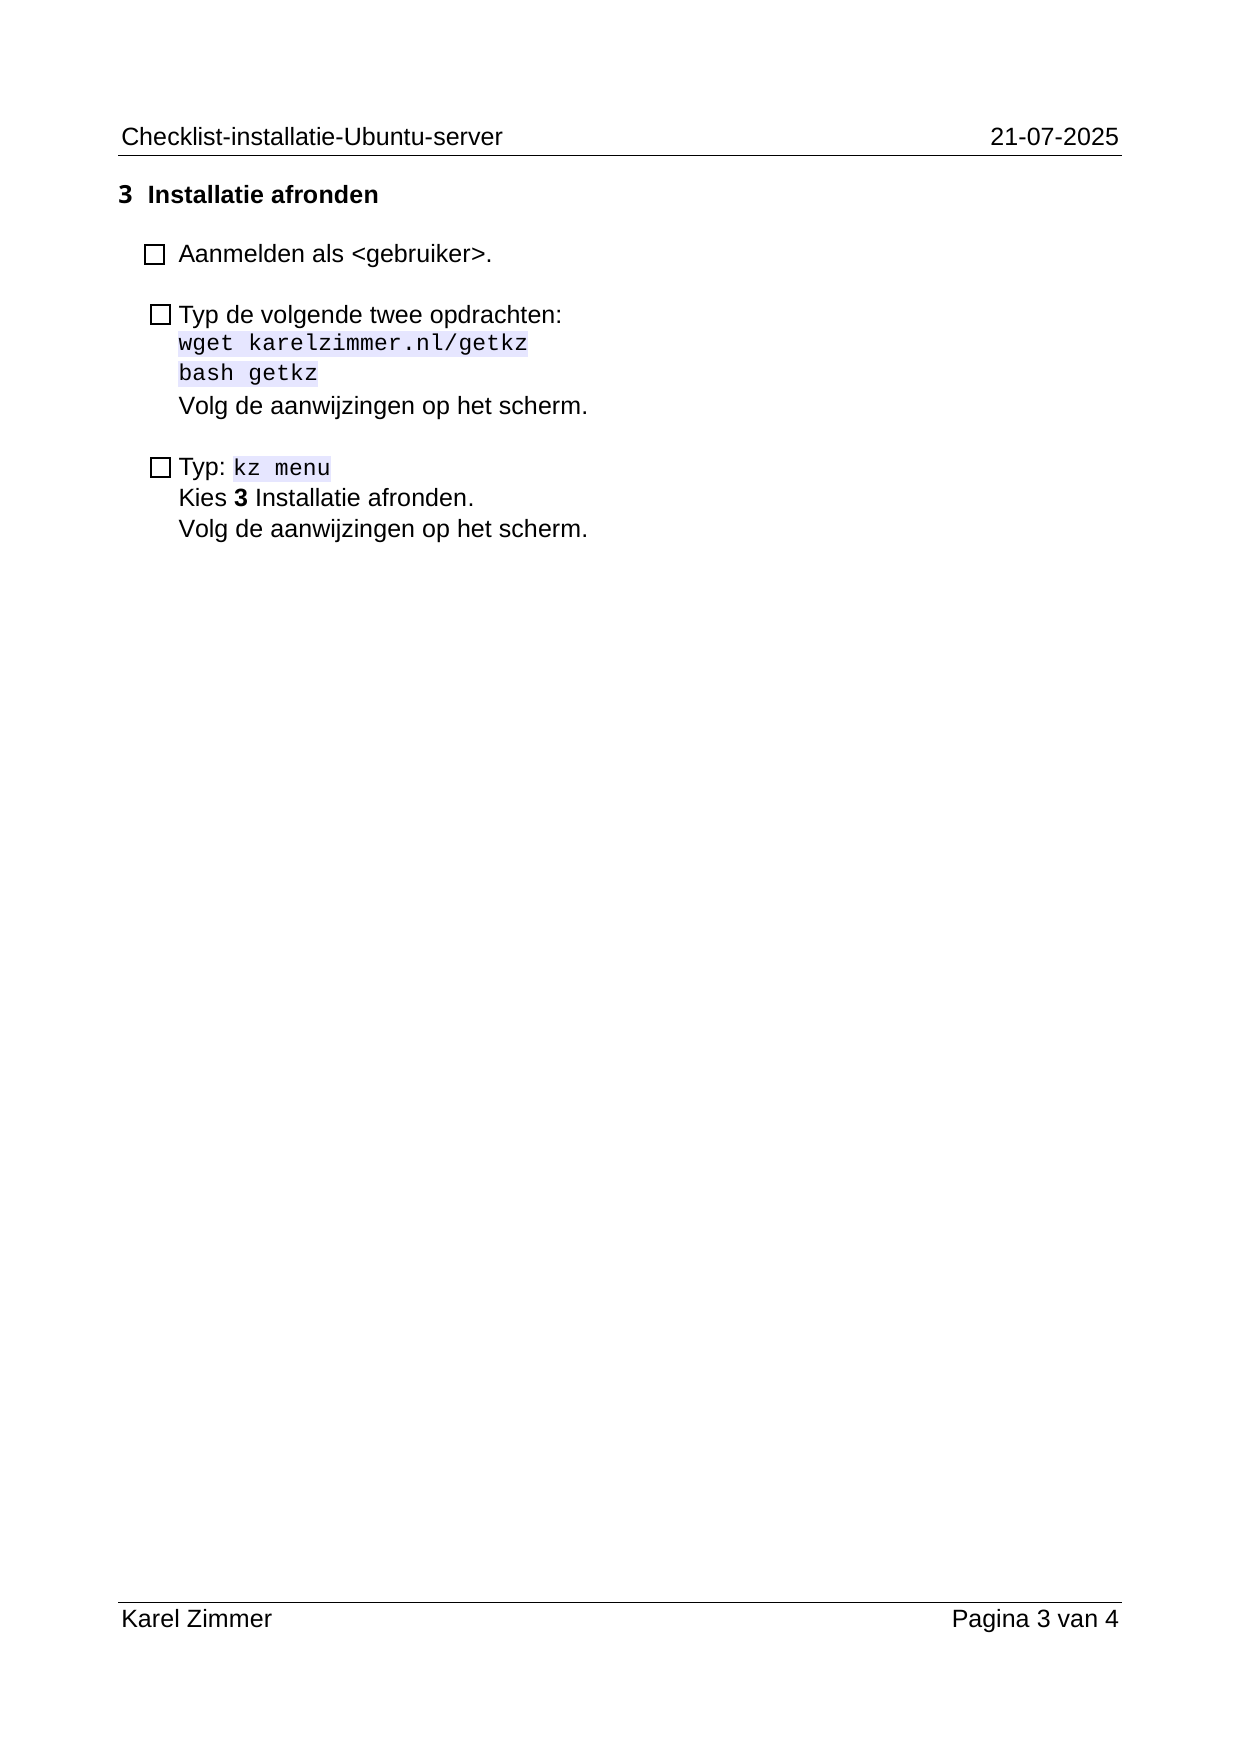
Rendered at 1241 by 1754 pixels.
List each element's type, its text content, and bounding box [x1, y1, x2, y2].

table_cell Typ: kz menu [177, 451, 1122, 483]
table_cell [118, 391, 142, 421]
table_cell [118, 360, 142, 391]
table_header [118, 239, 142, 269]
table_cell [118, 300, 142, 330]
table_cell [142, 483, 177, 513]
table_cell [142, 269, 177, 300]
table_cell [142, 391, 177, 421]
table_cell [118, 421, 142, 451]
table_cell bash getkz [177, 360, 1122, 391]
table_cell [118, 269, 142, 300]
table_cell [118, 330, 142, 360]
table_cell Volg de aanwijzingen op het scherm. [177, 514, 1122, 544]
table_cell [142, 360, 177, 391]
table_cell Volg de aanwijzingen op het scherm. [177, 391, 1122, 421]
table_cell [142, 300, 177, 330]
table_cell [142, 514, 177, 544]
table_cell Kies 3 Installatie afronden. [177, 483, 1122, 513]
table_cell [118, 451, 142, 483]
table_cell [142, 330, 177, 360]
table_cell [118, 483, 142, 513]
table_cell wget karelzimmer.nl/getkz [177, 330, 1122, 360]
table_cell [142, 451, 177, 483]
table_cell [177, 421, 1122, 451]
table_cell [142, 421, 177, 451]
table_cell [118, 514, 142, 544]
list Installatie afronden [118, 177, 1122, 211]
table_cell [177, 269, 1122, 300]
table_header Aanmelden als <gebruiker>. [177, 239, 1122, 269]
table_header [142, 239, 177, 269]
table_cell Typ de volgende twee opdrachten: [177, 300, 1122, 330]
